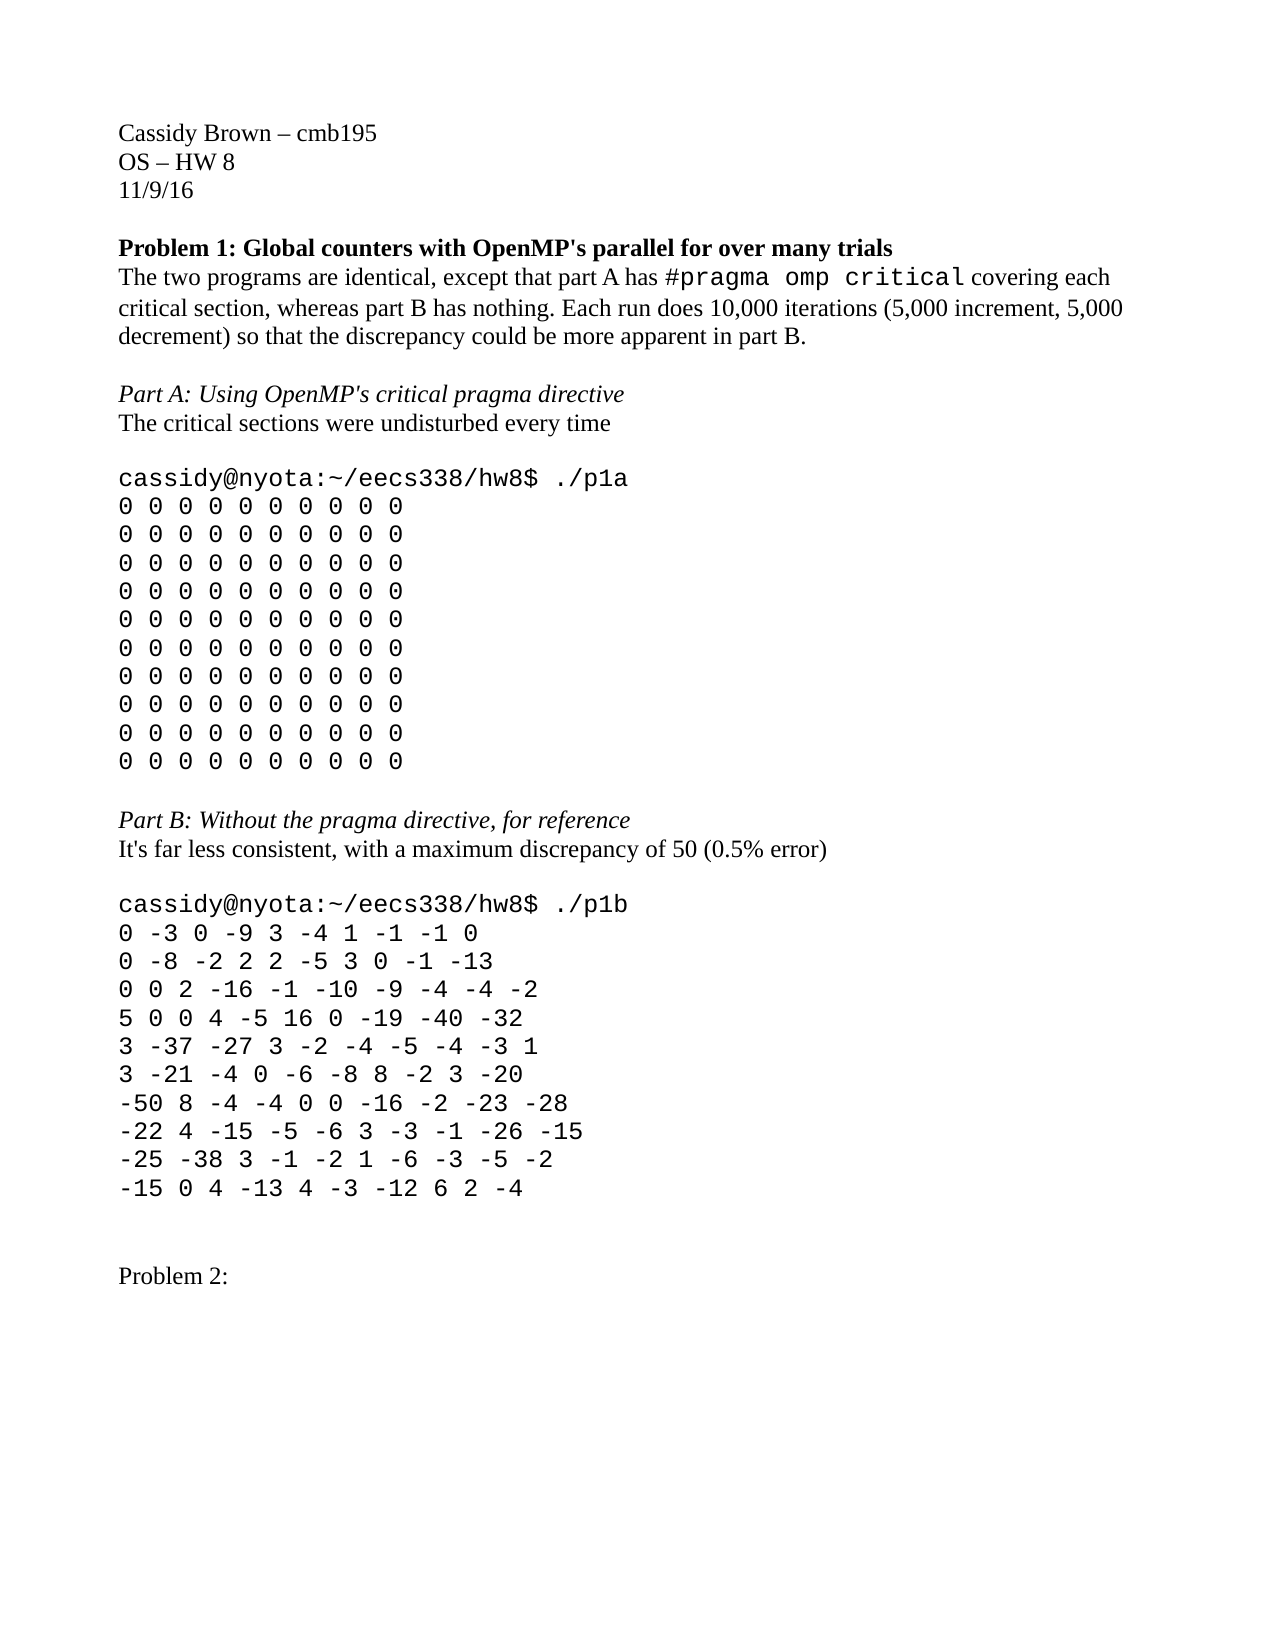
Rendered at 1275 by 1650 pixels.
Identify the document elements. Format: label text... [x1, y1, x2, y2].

text It's far less consistent, with a maximum discrepancy of 50 (0.5% error) [118, 834, 1157, 863]
text The two programs are identical, except that part A has #pragma omp critical covering each critical section, whereas part B has nothing. Each run does 10,000 iterations (5,000 increment, 5,000 decrement) so that the discrepancy could be more apparent in part B. [118, 262, 1157, 350]
text 0 0 0 0 0 0 0 0 0 0 [118, 550, 1157, 578]
text Part B: Without the pragma directive, for reference [118, 806, 1157, 834]
text 0 0 0 0 0 0 0 0 0 0 [118, 663, 1157, 692]
text 0 0 0 0 0 0 0 0 0 0 [118, 607, 1157, 635]
text 0 0 0 0 0 0 0 0 0 0 [118, 720, 1157, 748]
text Part A: Using OpenMP's critical pragma directive [118, 379, 1157, 408]
text OS – HW 8 [118, 147, 1157, 176]
text Problem 1: Global counters with OpenMP's parallel for over many trials [118, 233, 1157, 262]
text 0 0 0 0 0 0 0 0 0 0 [118, 522, 1157, 550]
text 0 -3 0 -9 3 -4 1 -1 -1 0 [118, 920, 1157, 948]
text 0 -8 -2 2 2 -5 3 0 -1 -13 [118, 948, 1157, 977]
text Problem 2: [118, 1261, 1157, 1290]
text 0 0 0 0 0 0 0 0 0 0 [118, 493, 1157, 522]
text 3 -37 -27 3 -2 -4 -5 -4 -3 1 [118, 1033, 1157, 1062]
text Cassidy Brown – cmb195 [118, 118, 1157, 147]
text -22 4 -15 -5 -6 3 -3 -1 -26 -15 [118, 1118, 1157, 1147]
text The critical sections were undisturbed every time [118, 408, 1157, 436]
text 0 0 0 0 0 0 0 0 0 0 [118, 635, 1157, 663]
text 5 0 0 4 -5 16 0 -19 -40 -32 [118, 1005, 1157, 1033]
text -25 -38 3 -1 -2 1 -6 -3 -5 -2 [118, 1147, 1157, 1175]
text cassidy@nyota:~/eecs338/hw8$ ./p1a [118, 465, 1157, 493]
text 11/9/16 [118, 176, 1157, 204]
text cassidy@nyota:~/eecs338/hw8$ ./p1b [118, 892, 1157, 920]
text -15 0 4 -13 4 -3 -12 6 2 -4 [118, 1175, 1157, 1203]
text 0 0 2 -16 -1 -10 -9 -4 -4 -2 [118, 977, 1157, 1005]
text 3 -21 -4 0 -6 -8 8 -2 3 -20 [118, 1062, 1157, 1090]
text 0 0 0 0 0 0 0 0 0 0 [118, 578, 1157, 607]
text -50 8 -4 -4 0 0 -16 -2 -23 -28 [118, 1090, 1157, 1118]
text 0 0 0 0 0 0 0 0 0 0 [118, 692, 1157, 720]
text 0 0 0 0 0 0 0 0 0 0 [118, 748, 1157, 777]
